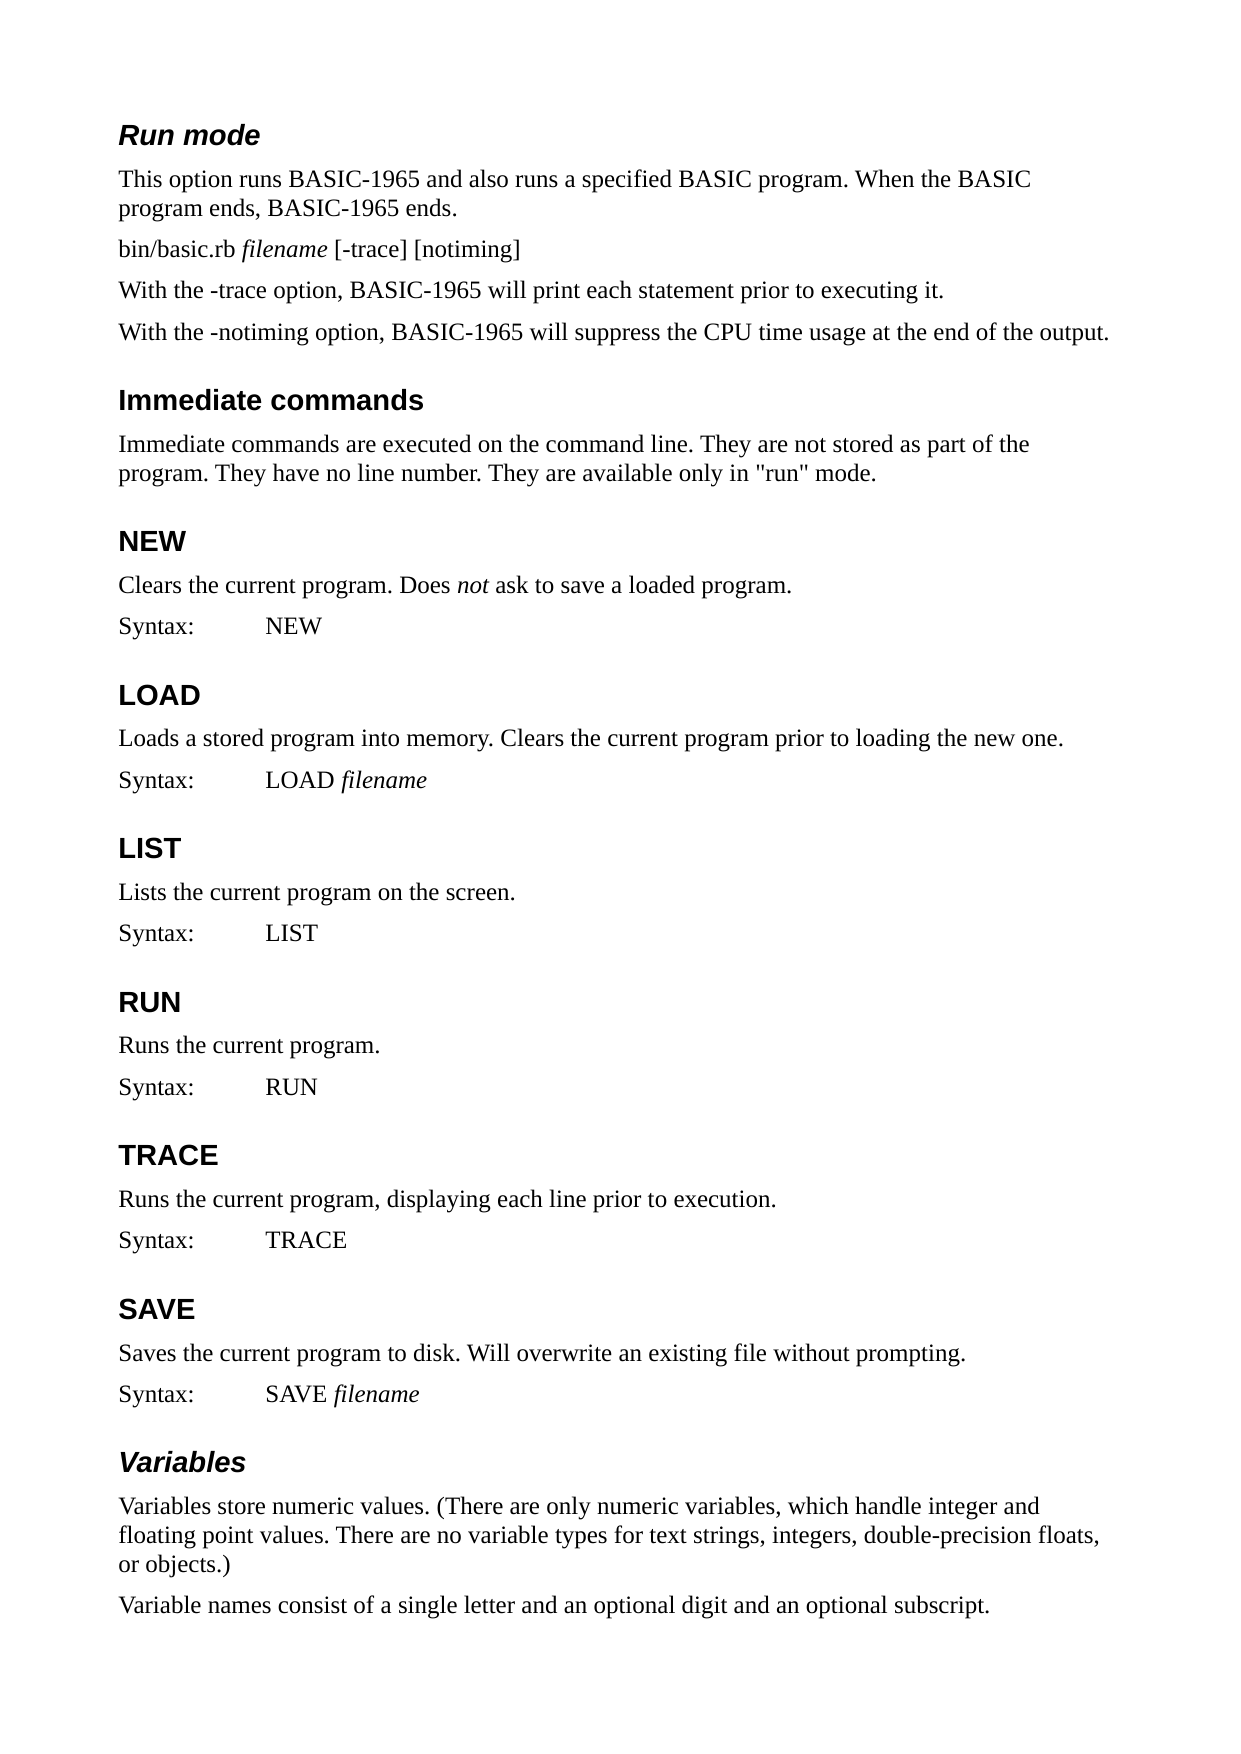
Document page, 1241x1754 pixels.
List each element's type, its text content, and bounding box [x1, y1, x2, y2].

text Syntax: LOAD filename [118, 765, 1122, 793]
text Variable names consist of a single letter and an optional digit and an optional subscript. [118, 1590, 1122, 1619]
text Syntax: NEW [118, 611, 1122, 640]
subtitle TRACE [118, 1138, 1122, 1172]
text Runs the current program, displaying each line prior to execution. [118, 1184, 1122, 1213]
text This option runs BASIC-1965 and also runs a specified BASIC program. When the BASIC program ends, BASIC-1965 ends. [118, 164, 1122, 222]
text Syntax: LIST [118, 918, 1122, 947]
subtitle Run mode [118, 118, 1122, 152]
subtitle SAVE [118, 1292, 1122, 1325]
subtitle LIST [118, 831, 1122, 864]
text bin/basic.rb filename [-trace] [notiming] [118, 234, 1122, 263]
text Immediate commands are executed on the command line. They are not stored as part of the program. They have no line number. They are available only in "run" mode. [118, 429, 1122, 486]
text Lists the current program on the screen. [118, 877, 1122, 906]
text Saves the current program to disk. Will overwrite an existing file without prompting. [118, 1338, 1122, 1366]
text With the -notiming option, BASIC-1965 will suppress the CPU time usage at the end of the output. [118, 317, 1122, 345]
subtitle RUN [118, 984, 1122, 1018]
text Runs the current program. [118, 1031, 1122, 1059]
text Variables store numeric values. (There are only numeric variables, which handle integer and floating point values. There are no variable types for text strings, integers, double-precision floats, or objects.) [118, 1491, 1122, 1577]
subtitle NEW [118, 524, 1122, 557]
text Syntax: SAVE filename [118, 1379, 1122, 1408]
text With the -trace option, BASIC-1965 will print each statement prior to executing it. [118, 275, 1122, 304]
subtitle Immediate commands [118, 383, 1122, 416]
text Clears the current program. Does not ask to save a loaded program. [118, 570, 1122, 599]
text Loads a stored program into memory. Clears the current program prior to loading the new one. [118, 723, 1122, 752]
text Syntax: RUN [118, 1072, 1122, 1101]
text Syntax: TRACE [118, 1225, 1122, 1254]
subtitle LOAD [118, 677, 1122, 711]
subtitle Variables [118, 1445, 1122, 1479]
